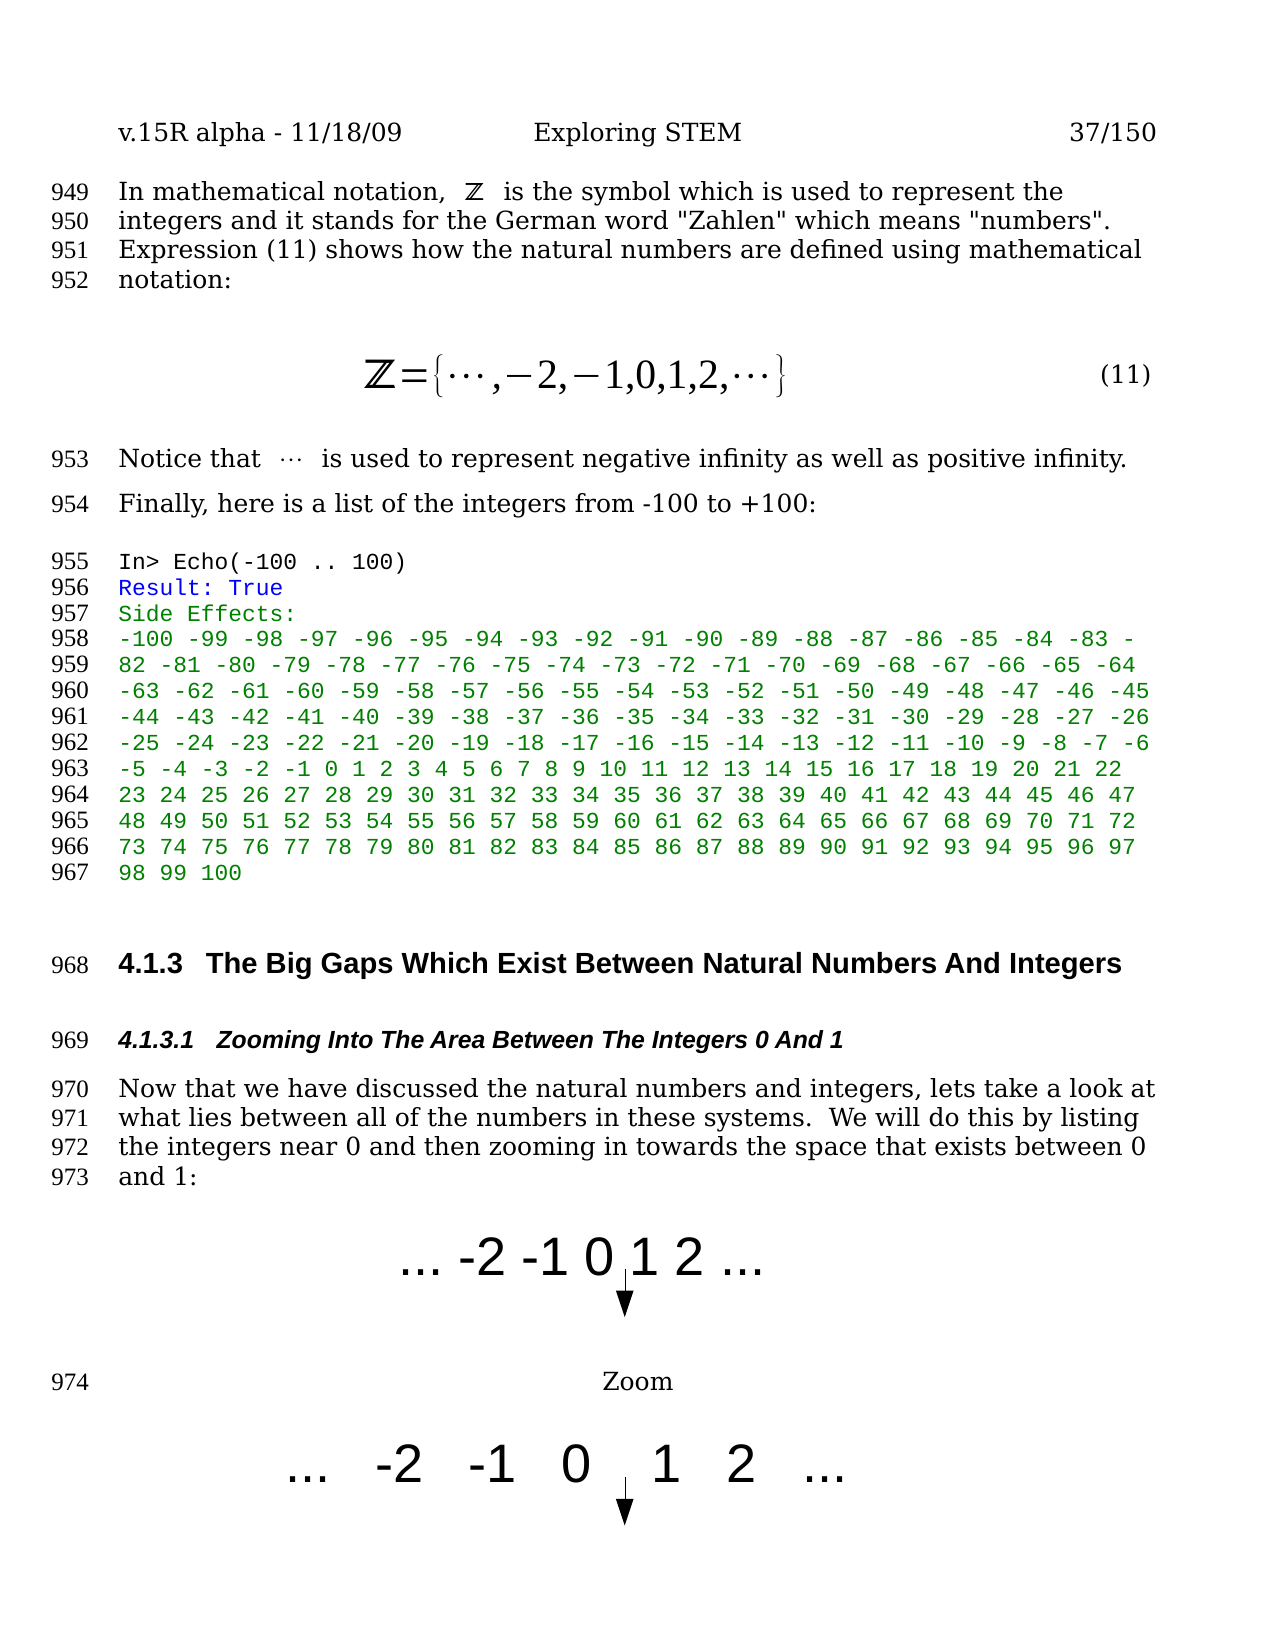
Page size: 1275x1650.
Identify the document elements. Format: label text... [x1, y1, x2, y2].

text Side Effects: [118, 602, 1157, 628]
text Now that we have discussed the natural numbers and integers, lets take a look at what lies between all of the numbers in these systems. We will do this by listing the integers near 0 and then zooming in towards the space that exists between 0 and 1: [118, 1074, 1157, 1191]
text In> Echo(-100 .. 100) [118, 550, 1157, 576]
subtitle The Big Gaps Which Exist Between Natural Numbers And Integers [118, 946, 1157, 980]
text Finally, here is a list of the integers from -100 to +100: [118, 489, 1157, 518]
text Result: True [118, 576, 1157, 602]
subtitle Zooming Into The Area Between The Integers 0 And 1 [118, 1025, 1157, 1053]
text In mathematical notation,is the symbol which is used to represent the integers and it stands for the German word "Zahlen" which means "numbers". Expression (11) shows how the natural numbers are defined using mathematical notation: [118, 177, 1157, 294]
table_header [118, 344, 1041, 406]
table_header (11) [1041, 344, 1157, 406]
text Notice thatis used to represent negative infinity as well as positive infinity. [118, 444, 1157, 474]
text Zoom [118, 1367, 1157, 1396]
text -100 -99 -98 -97 -96 -95 -94 -93 -92 -91 -90 -89 -88 -87 -86 -85 -84 -83 -82 -81 -80 -79 -78 -77 -76 -75 -74 -73 -72 -71 -70 -69 -68 -67 -66 -65 -64 -63 -62 -61 -60 -59 -58 -57 -56 -55 -54 -53 -52 -51 -50 -49 -48 -47 -46 -45 -44 -43 -42 -41 -40 -39 -38 -37 -36 -35 -34 -33 -32 -31 -30 -29 -28 -27 -26 -25 -24 -23 -22 -21 -20 -19 -18 -17 -16 -15 -14 -13 -12 -11 -10 -9 -8 -7 -6 -5 -4 -3 -2 -1 0 1 2 3 4 5 6 7 8 9 10 11 12 13 14 15 16 17 18 19 20 21 22 23 24 25 26 27 28 29 30 31 32 33 34 35 36 37 38 39 40 41 42 43 44 45 46 47 48 49 50 51 52 53 54 55 56 57 58 59 60 61 62 63 64 65 66 67 68 69 70 71 72 73 74 75 76 77 78 79 80 81 82 83 84 85 86 87 88 89 90 91 92 93 94 95 96 97 98 99 100 [118, 628, 1157, 887]
